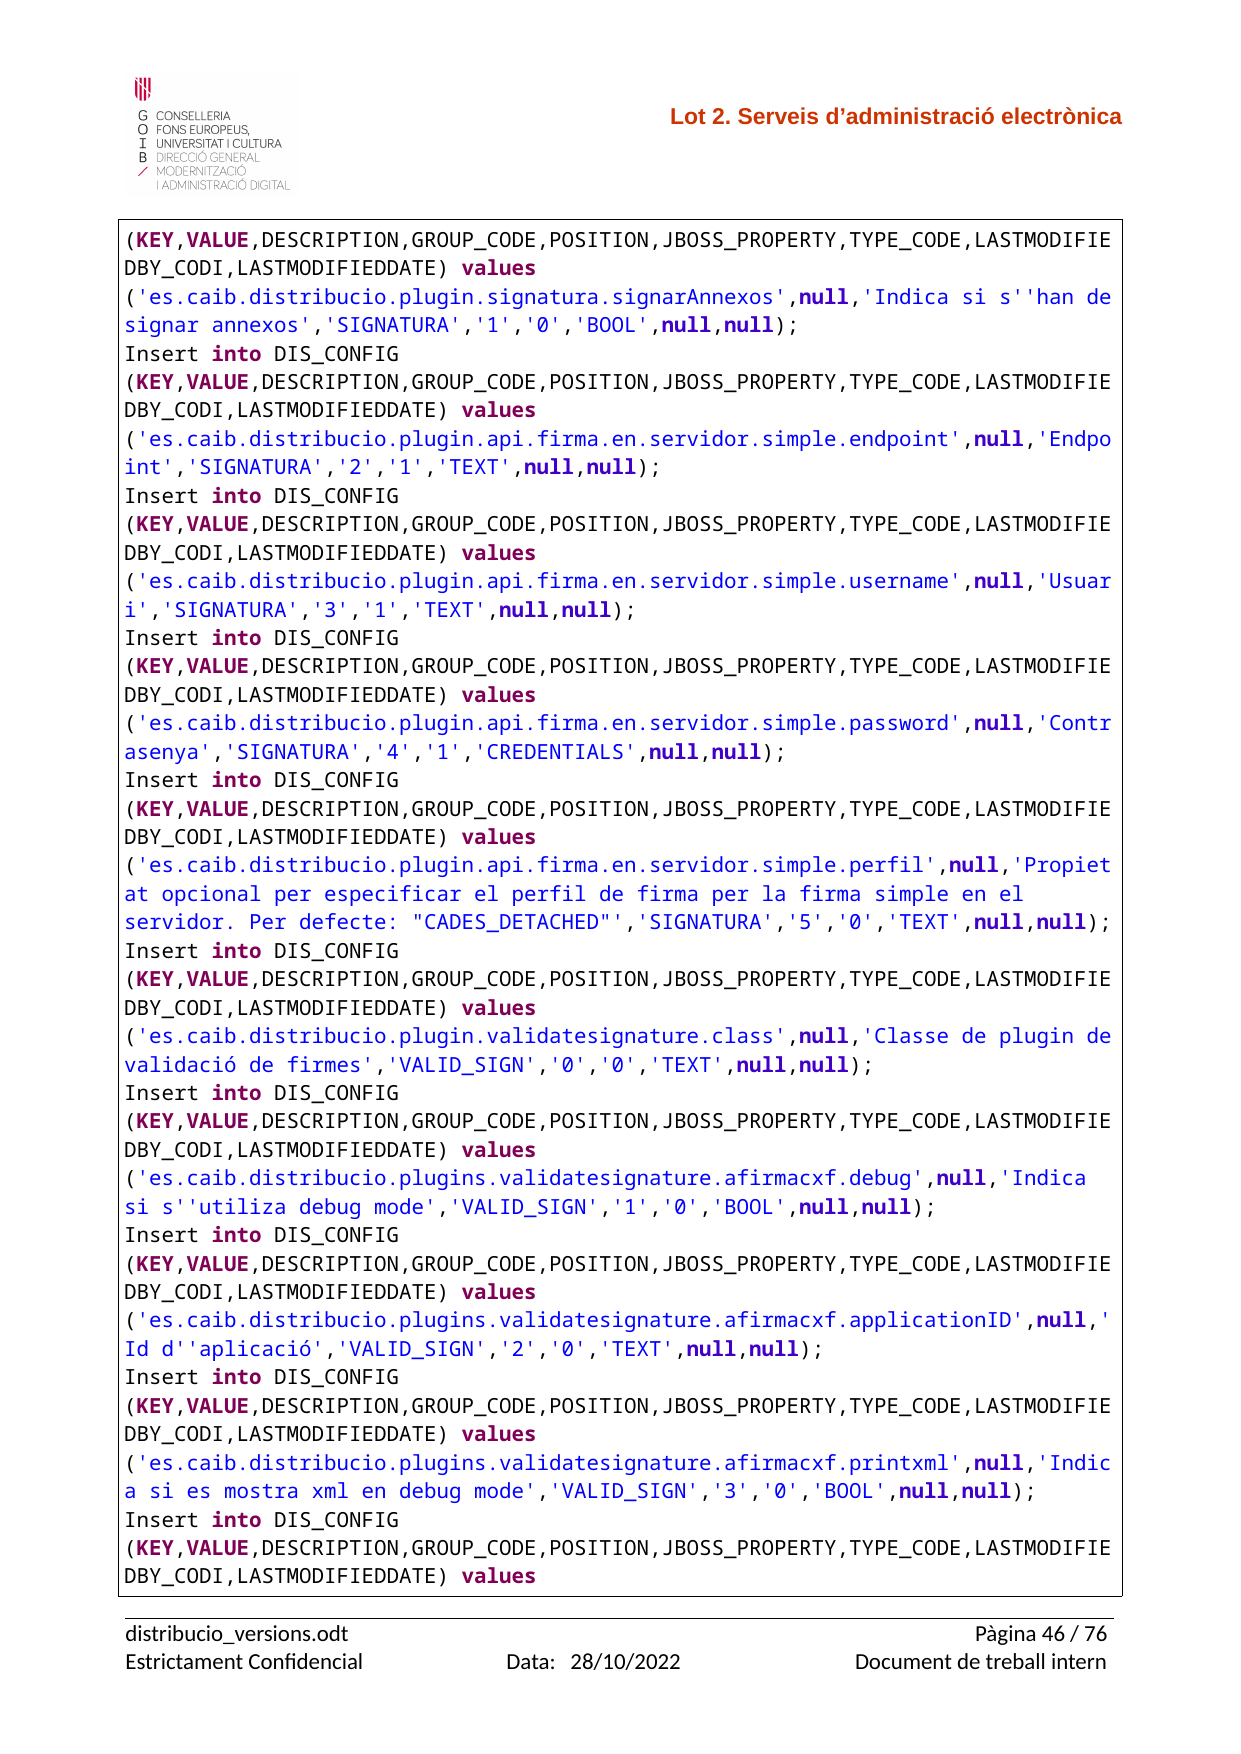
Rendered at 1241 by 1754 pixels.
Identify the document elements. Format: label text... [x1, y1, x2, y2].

table_header (KEY,VALUE,DESCRIPTION,GROUP_CODE,POSITION,JBOSS_PROPERTY,TYPE_CODE,LASTMODIFIEDBY_CODI,LASTMODIFIEDDATE) values ('es.caib.distribucio.plugin.signatura.signarAnnexos',null,'Indica si s''han de signar annexos','SIGNATURA','1','0','BOOL',null,null); Insert into DIS_CONFIG (KEY,VALUE,DESCRIPTION,GROUP_CODE,POSITION,JBOSS_PROPERTY,TYPE_CODE,LASTMODIFIEDBY_CODI,LASTMODIFIEDDATE) values ('es.caib.distribucio.plugin.api.firma.en.servidor.simple.endpoint',null,'Endpoint','SIGNATURA','2','1','TEXT',null,null); Insert into DIS_CONFIG (KEY,VALUE,DESCRIPTION,GROUP_CODE,POSITION,JBOSS_PROPERTY,TYPE_CODE,LASTMODIFIEDBY_CODI,LASTMODIFIEDDATE) values ('es.caib.distribucio.plugin.api.firma.en.servidor.simple.username',null,'Usuari','SIGNATURA','3','1','TEXT',null,null); Insert into DIS_CONFIG (KEY,VALUE,DESCRIPTION,GROUP_CODE,POSITION,JBOSS_PROPERTY,TYPE_CODE,LASTMODIFIEDBY_CODI,LASTMODIFIEDDATE) values ('es.caib.distribucio.plugin.api.firma.en.servidor.simple.password',null,'Contrasenya','SIGNATURA','4','1','CREDENTIALS',null,null); Insert into DIS_CONFIG (KEY,VALUE,DESCRIPTION,GROUP_CODE,POSITION,JBOSS_PROPERTY,TYPE_CODE,LASTMODIFIEDBY_CODI,LASTMODIFIEDDATE) values ('es.caib.distribucio.plugin.api.firma.en.servidor.simple.perfil',null,'Propietat opcional per especificar el perfil de firma per la firma simple en el servidor. Per defecte: "CADES_DETACHED"','SIGNATURA','5','0','TEXT',null,null); Insert into DIS_CONFIG (KEY,VALUE,DESCRIPTION,GROUP_CODE,POSITION,JBOSS_PROPERTY,TYPE_CODE,LASTMODIFIEDBY_CODI,LASTMODIFIEDDATE) values ('es.caib.distribucio.plugin.validatesignature.class',null,'Classe de plugin de validació de firmes','VALID_SIGN','0','0','TEXT',null,null); Insert into DIS_CONFIG (KEY,VALUE,DESCRIPTION,GROUP_CODE,POSITION,JBOSS_PROPERTY,TYPE_CODE,LASTMODIFIEDBY_CODI,LASTMODIFIEDDATE) values ('es.caib.distribucio.plugins.validatesignature.afirmacxf.debug',null,'Indica si s''utiliza debug mode','VALID_SIGN','1','0','BOOL',null,null); Insert into DIS_CONFIG (KEY,VALUE,DESCRIPTION,GROUP_CODE,POSITION,JBOSS_PROPERTY,TYPE_CODE,LASTMODIFIEDBY_CODI,LASTMODIFIEDDATE) values ('es.caib.distribucio.plugins.validatesignature.afirmacxf.applicationID',null,'Id d''aplicació','VALID_SIGN','2','0','TEXT',null,null); Insert into DIS_CONFIG (KEY,VALUE,DESCRIPTION,GROUP_CODE,POSITION,JBOSS_PROPERTY,TYPE_CODE,LASTMODIFIEDBY_CODI,LASTMODIFIEDDATE) values ('es.caib.distribucio.plugins.validatesignature.afirmacxf.printxml',null,'Indica si es mostra xml en debug mode','VALID_SIGN','3','0','BOOL',null,null); Insert into DIS_CONFIG (KEY,VALUE,DESCRIPTION,GROUP_CODE,POSITION,JBOSS_PROPERTY,TYPE_CODE,LASTMODIFIEDBY_CODI,LASTMODIFIEDDATE) values [119, 220, 1122, 1596]
picture [126, 70, 299, 197]
